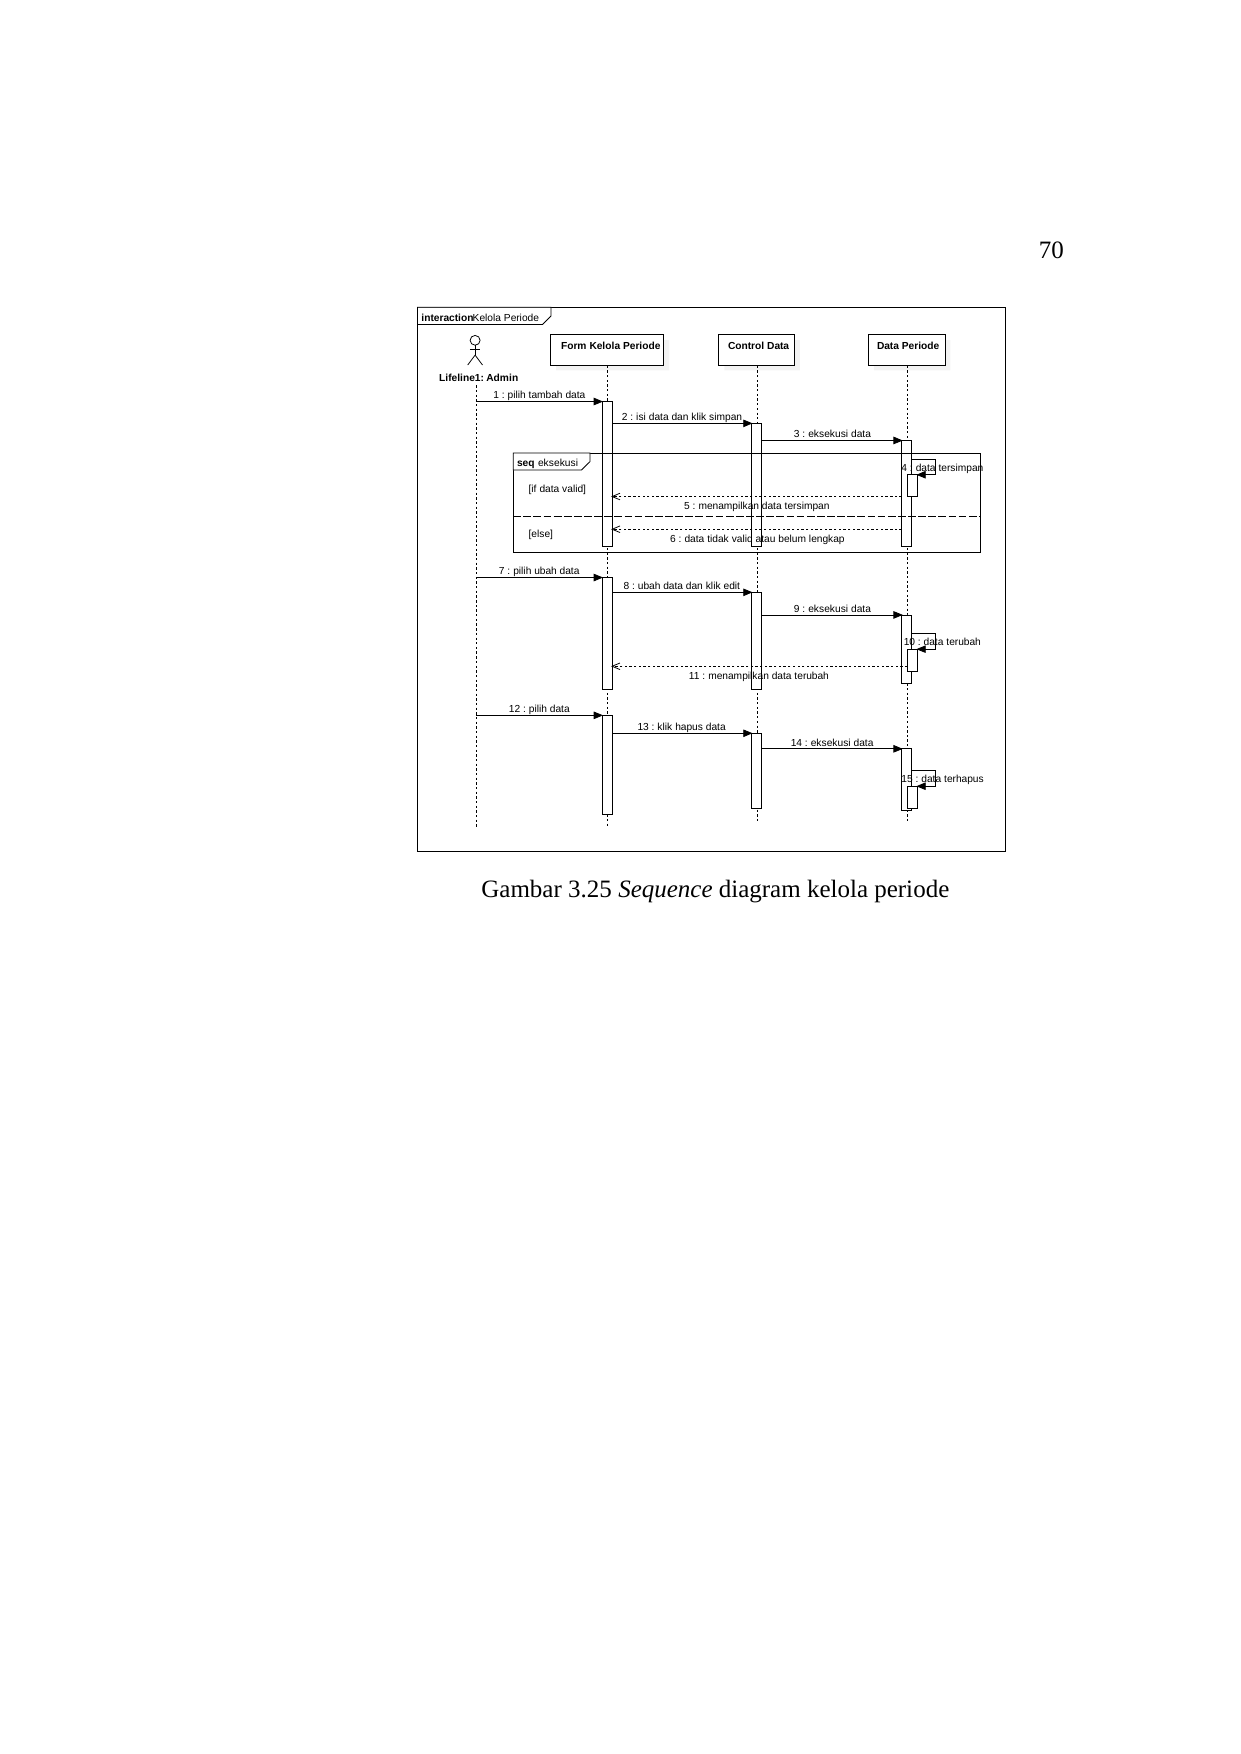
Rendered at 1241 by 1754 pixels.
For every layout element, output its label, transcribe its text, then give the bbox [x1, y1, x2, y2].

text Gambar 3.25 Sequence diagram kelola periode [367, 294, 1063, 903]
